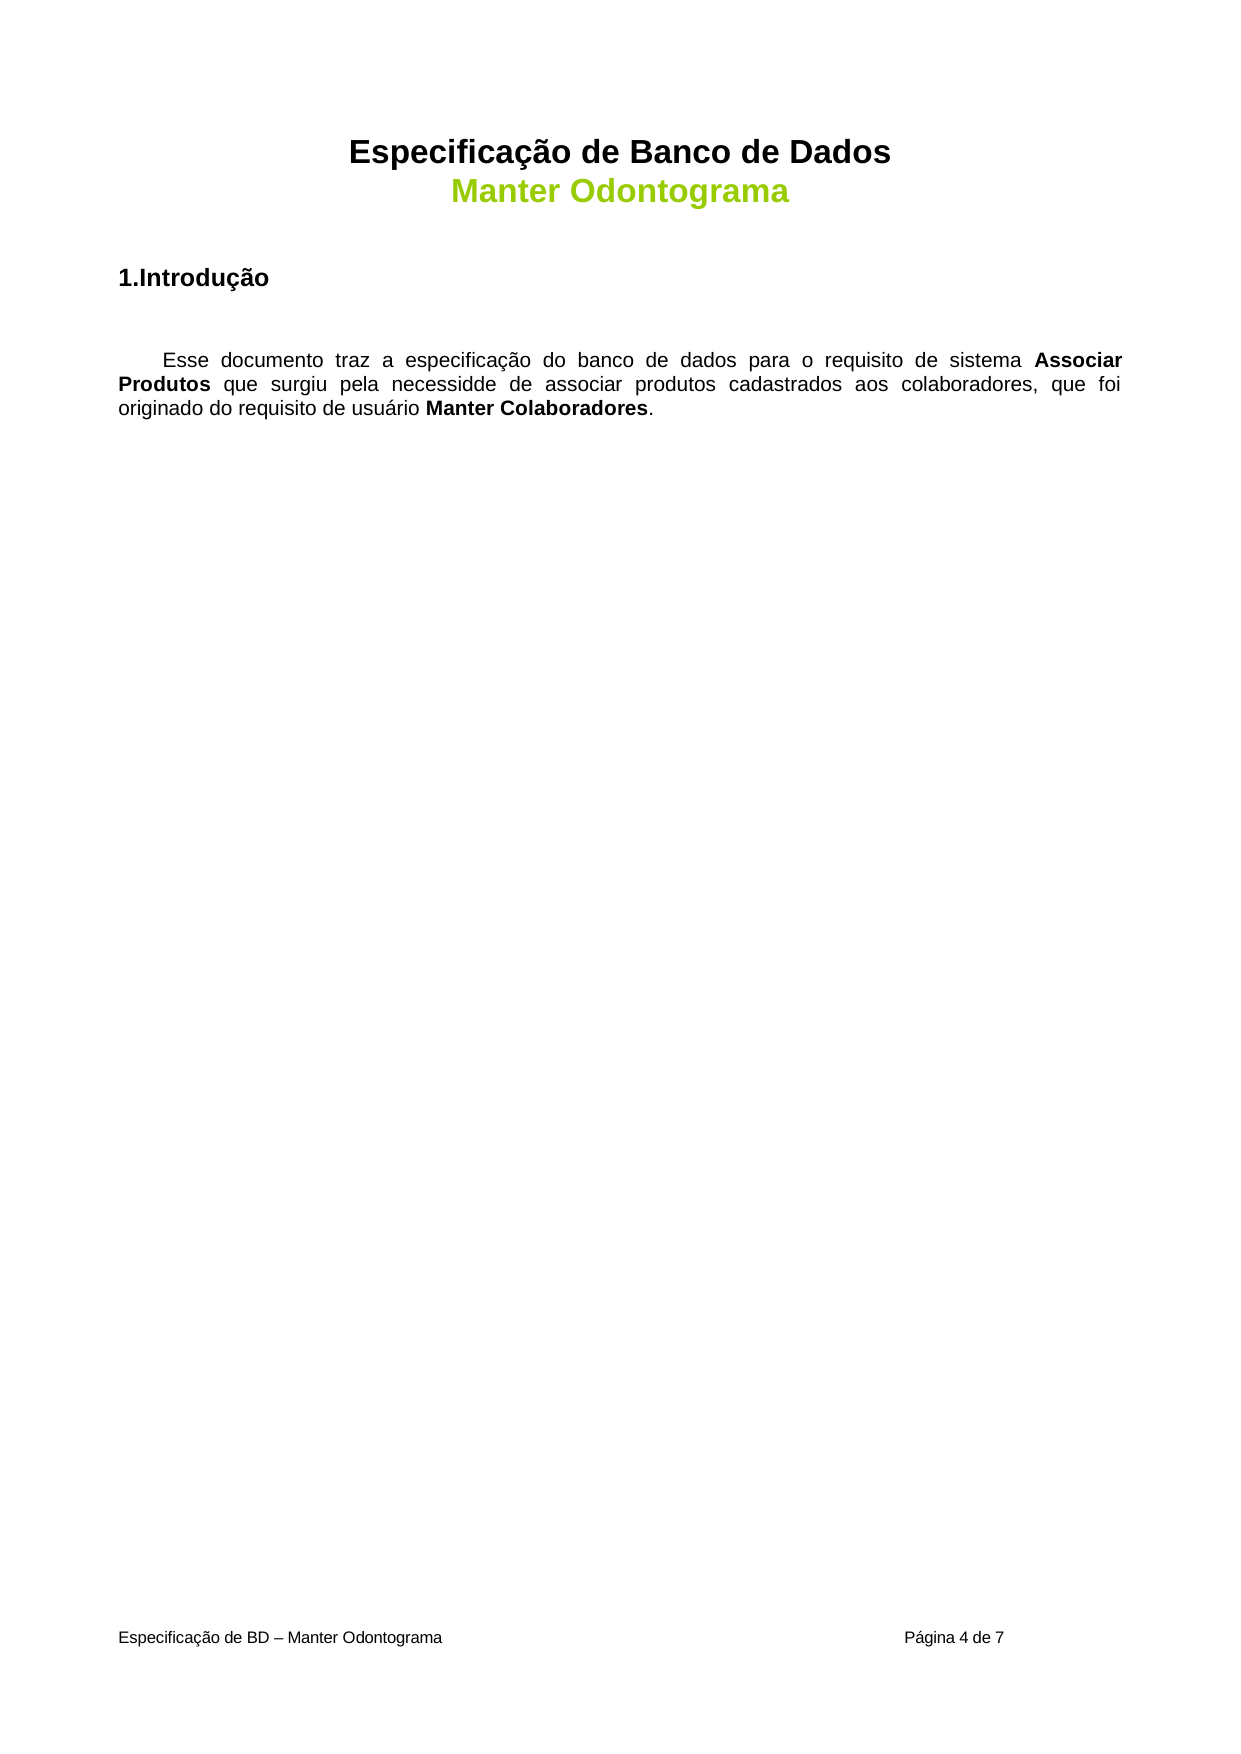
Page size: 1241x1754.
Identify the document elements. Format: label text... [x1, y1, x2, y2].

text Esse documento traz a especificação do banco de dados para o requisito de sistema Associar Produtos que surgiu pela necessidde de associar produtos cadastrados aos colaboradores, que foi originado do requisito de usuário Manter Colaboradores. [118, 347, 1122, 420]
title Especificação de Banco de Dados [118, 132, 1122, 171]
subtitle Introdução [118, 263, 1122, 292]
title Manter Odontograma [118, 171, 1122, 209]
